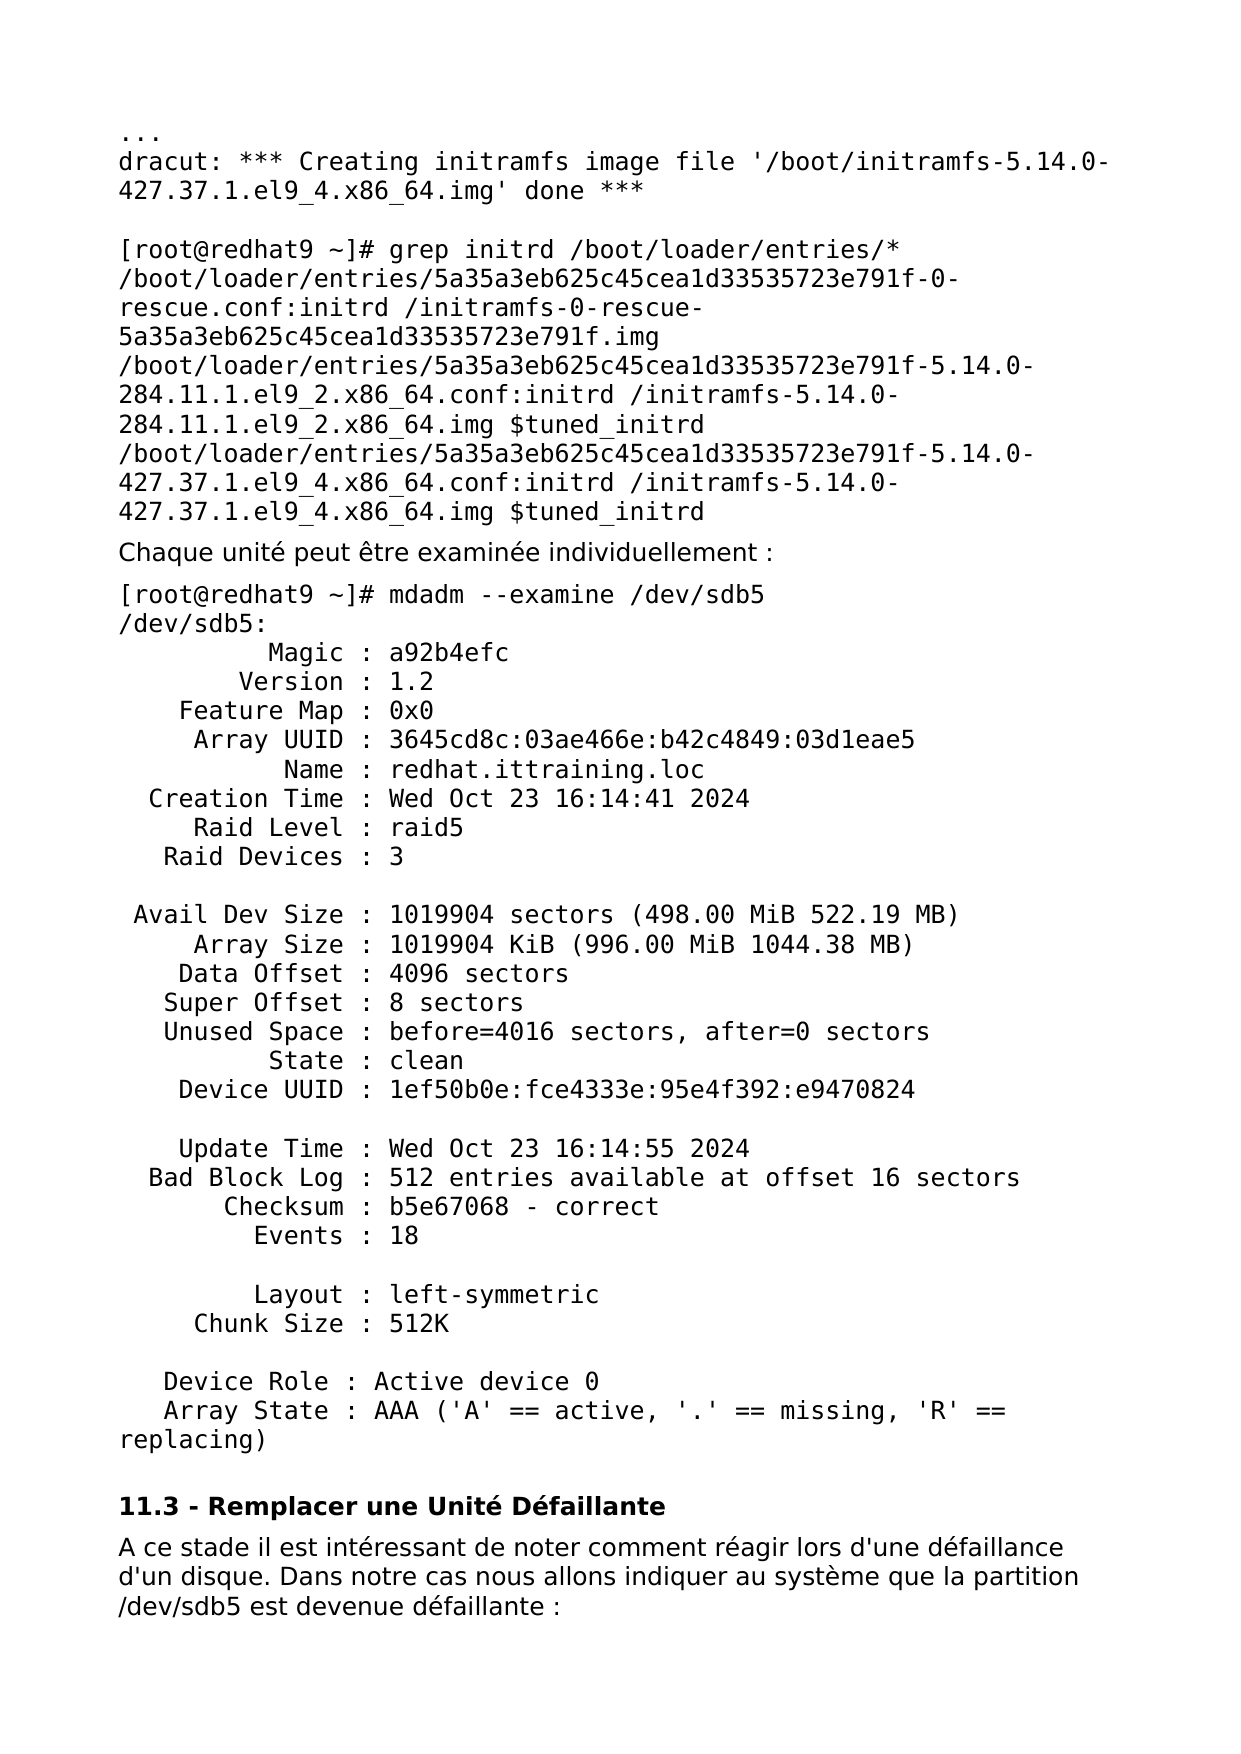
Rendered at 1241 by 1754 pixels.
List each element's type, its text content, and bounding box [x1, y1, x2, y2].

text A ce stade il est intéressant de noter comment réagir lors d'une défaillance d'un disque. Dans notre cas nous allons indiquer au système que la partition /dev/sdb5 est devenue défaillante : [118, 1533, 1122, 1621]
text [root@redhat9 ~]# mdadm --examine /dev/sdb5 /dev/sdb5: Magic : a92b4efc Version : 1.2 Feature Map : 0x0 Array UUID : 3645cd8c:03ae466e:b42c4849:03d1eae5 Name : redhat.ittraining.loc Creation Time : Wed Oct 23 16:14:41 2024 Raid Level : raid5 Raid Devices : 3 Avail Dev Size : 1019904 sectors (498.00 MiB 522.19 MB) Array Size : 1019904 KiB (996.00 MiB 1044.38 MB) Data Offset : 4096 sectors Super Offset : 8 sectors Unused Space : before=4016 sectors, after=0 sectors State : clean Device UUID : 1ef50b0e:fce4333e:95e4f392:e9470824 Update Time : Wed Oct 23 16:14:55 2024 Bad Block Log : 512 entries available at offset 16 sectors Checksum : b5e67068 - correct Events : 18 Layout : left-symmetric Chunk Size : 512K Device Role : Active device 0 Array State : AAA ('A' == active, '.' == missing, 'R' == replacing) [118, 580, 1122, 1455]
subtitle 11.3 - Remplacer une Unité Défaillante [118, 1492, 1122, 1521]
text ... dracut: *** Creating initramfs image file '/boot/initramfs-5.14.0-427.37.1.el9_4.x86_64.img' done *** [root@redhat9 ~]# grep initrd /boot/loader/entries/* /boot/loader/entries/5a35a3eb625c45cea1d33535723e791f-0-rescue.conf:initrd /initramfs-0-rescue-5a35a3eb625c45cea1d33535723e791f.img /boot/loader/entries/5a35a3eb625c45cea1d33535723e791f-5.14.0-284.11.1.el9_2.x86_64.conf:initrd /initramfs-5.14.0-284.11.1.el9_2.x86_64.img $tuned_initrd /boot/loader/entries/5a35a3eb625c45cea1d33535723e791f-5.14.0-427.37.1.el9_4.x86_64.conf:initrd /initramfs-5.14.0-427.37.1.el9_4.x86_64.img $tuned_initrd [118, 118, 1122, 526]
text Chaque unité peut être examinée individuellement : [118, 538, 1122, 567]
